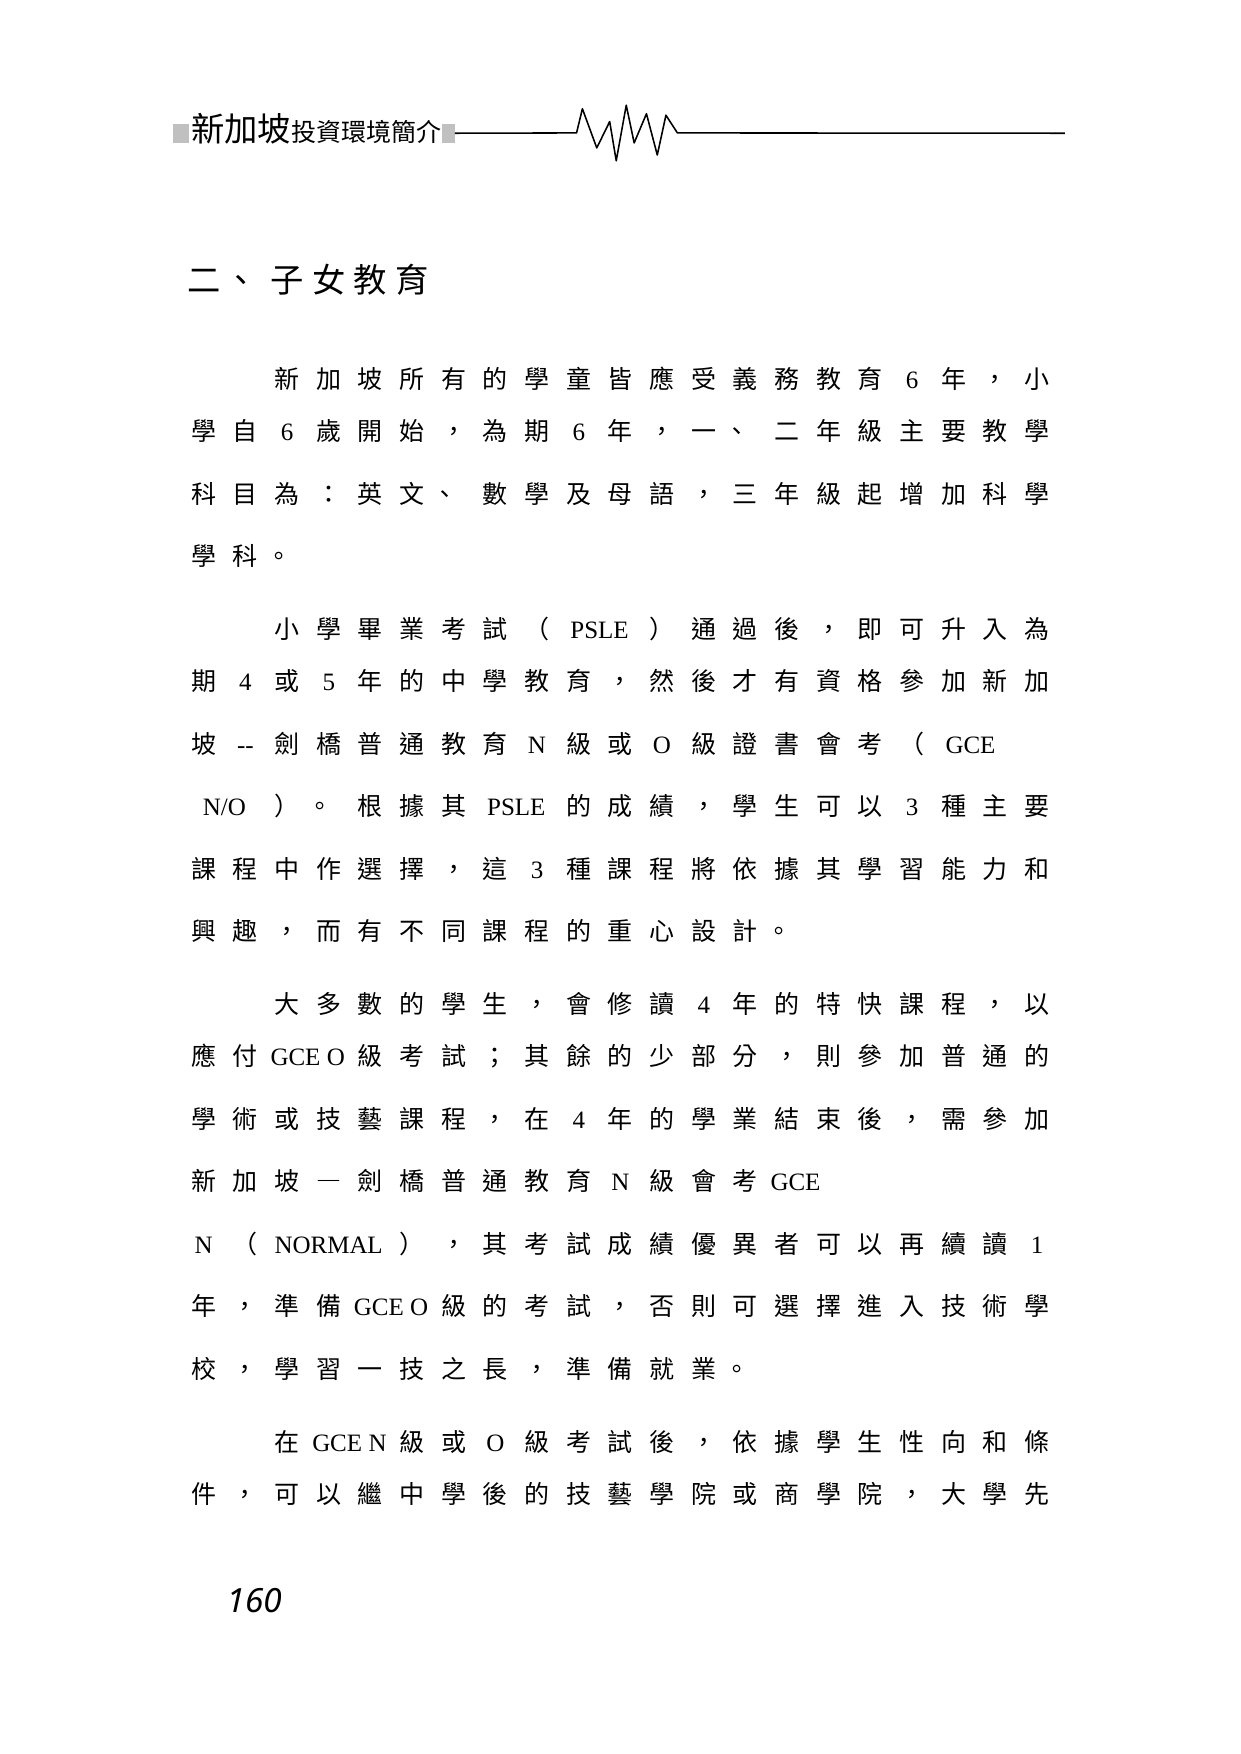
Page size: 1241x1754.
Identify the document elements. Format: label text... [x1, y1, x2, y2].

text 新加坡所有的學童皆應受義務教育6年，小學自6歲開始，為期6年，一、二年級主要教學科目為：英文、數學及母語，三年級起增加科學學科。 [183, 326, 1058, 576]
text 在GCE N級或O級考試後，依據學生性向和條件，可以繼中學後的技藝學院或商學院，大學先 [183, 1388, 1058, 1513]
text 二、子女教育 [183, 236, 1058, 299]
text 大多數的學生，會修讀4年的特快課程，以應付GCE O級考試；其餘的少部分，則參加普通的學術或技藝課程，在4年的學業結束後，需參加新加坡—劍橋普通教育N級會考GCE N（NORMAL），其考試成績優異者可以再續讀1年，準備GCE O級的考試，否則可選擇進入技術學校，學習一技之長，準備就業。 [183, 951, 1058, 1388]
text 小學畢業考試（PSLE）通過後，即可升入為期4或5年的中學教育，然後才有資格參加新加坡--劍橋普通教育N級或O級證書會考（GCE N/O）。根據其PSLE的成績，學生可以3種主要課程中作選擇，這3種課程將依據其學習能力和興趣，而有不同課程的重心設計。 [183, 576, 1058, 951]
